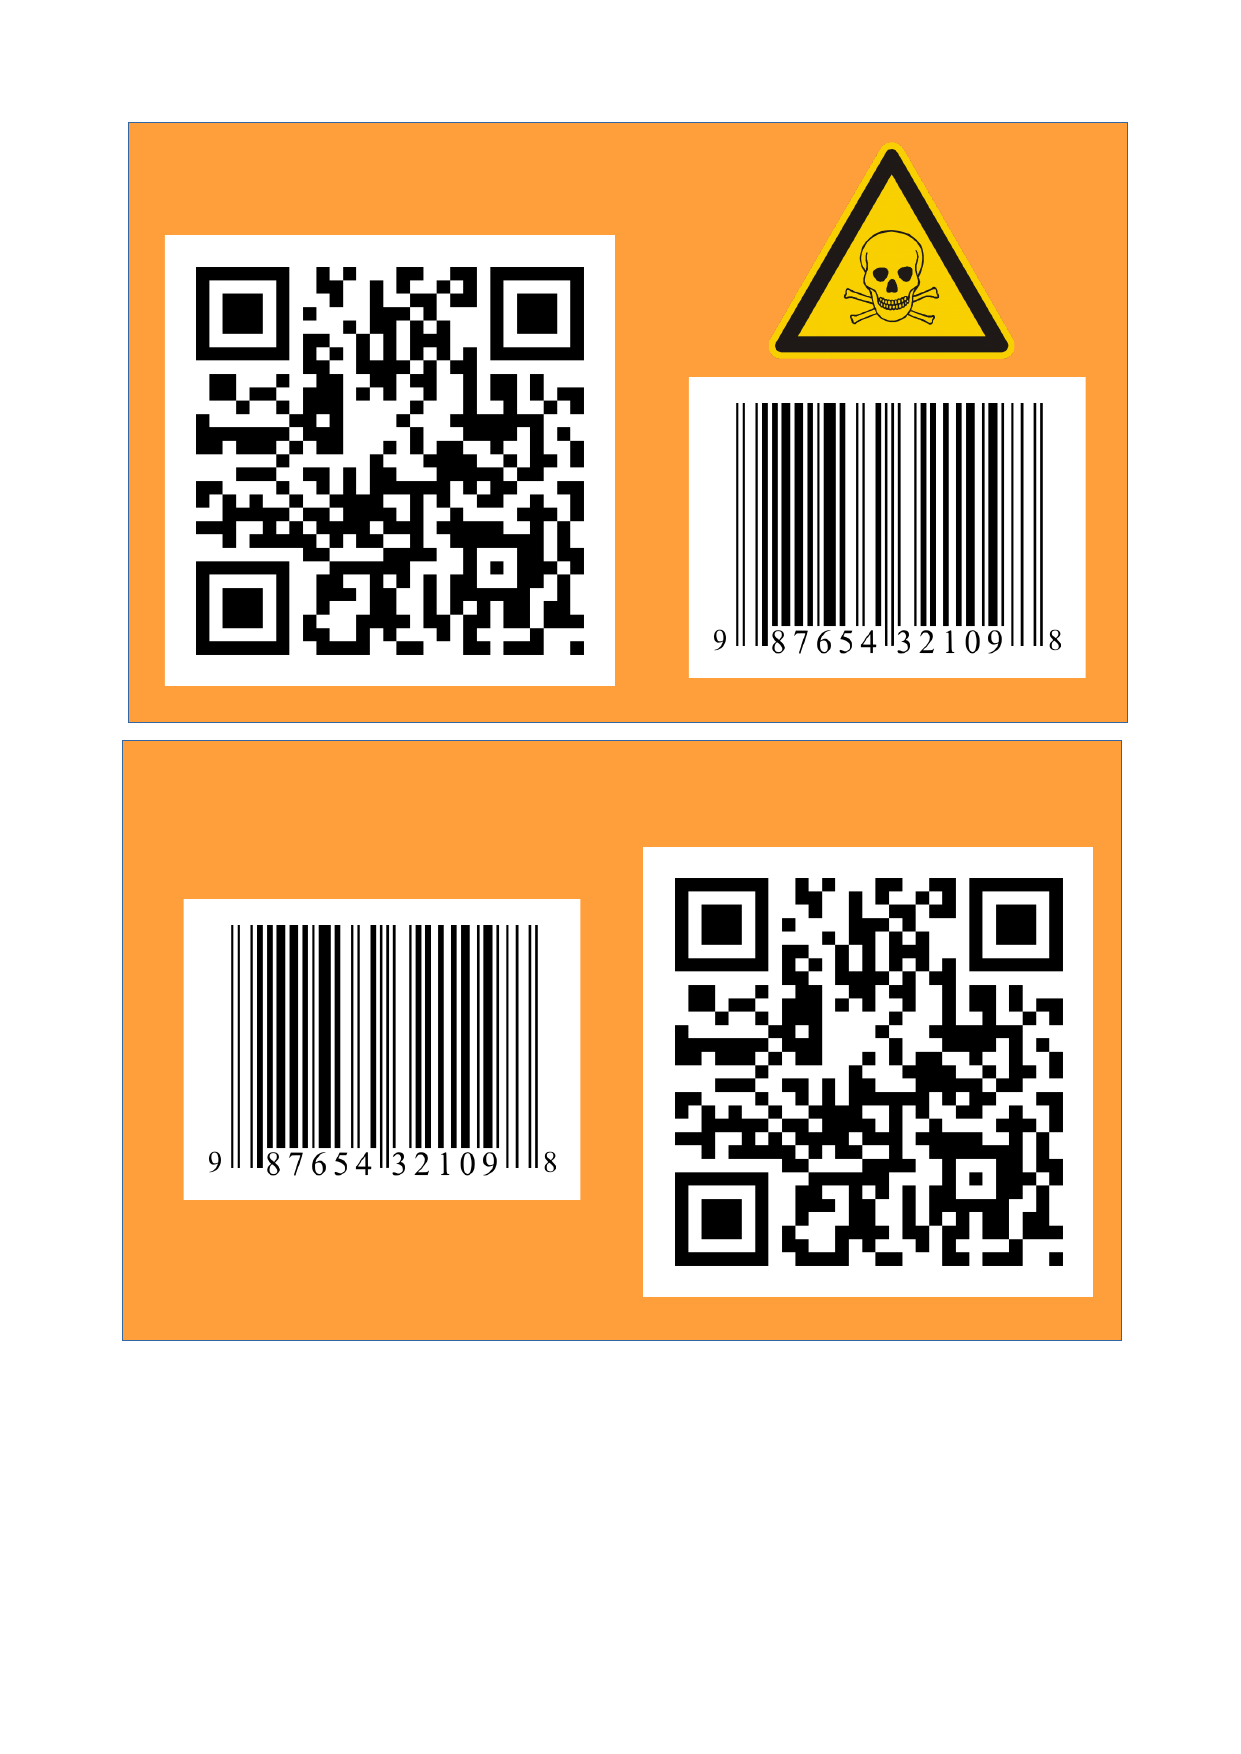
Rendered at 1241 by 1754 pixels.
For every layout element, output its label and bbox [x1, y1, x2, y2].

picture [164, 235, 615, 686]
picture [688, 377, 1086, 678]
picture [643, 847, 1093, 1297]
picture [183, 899, 581, 1200]
picture [768, 142, 1015, 359]
